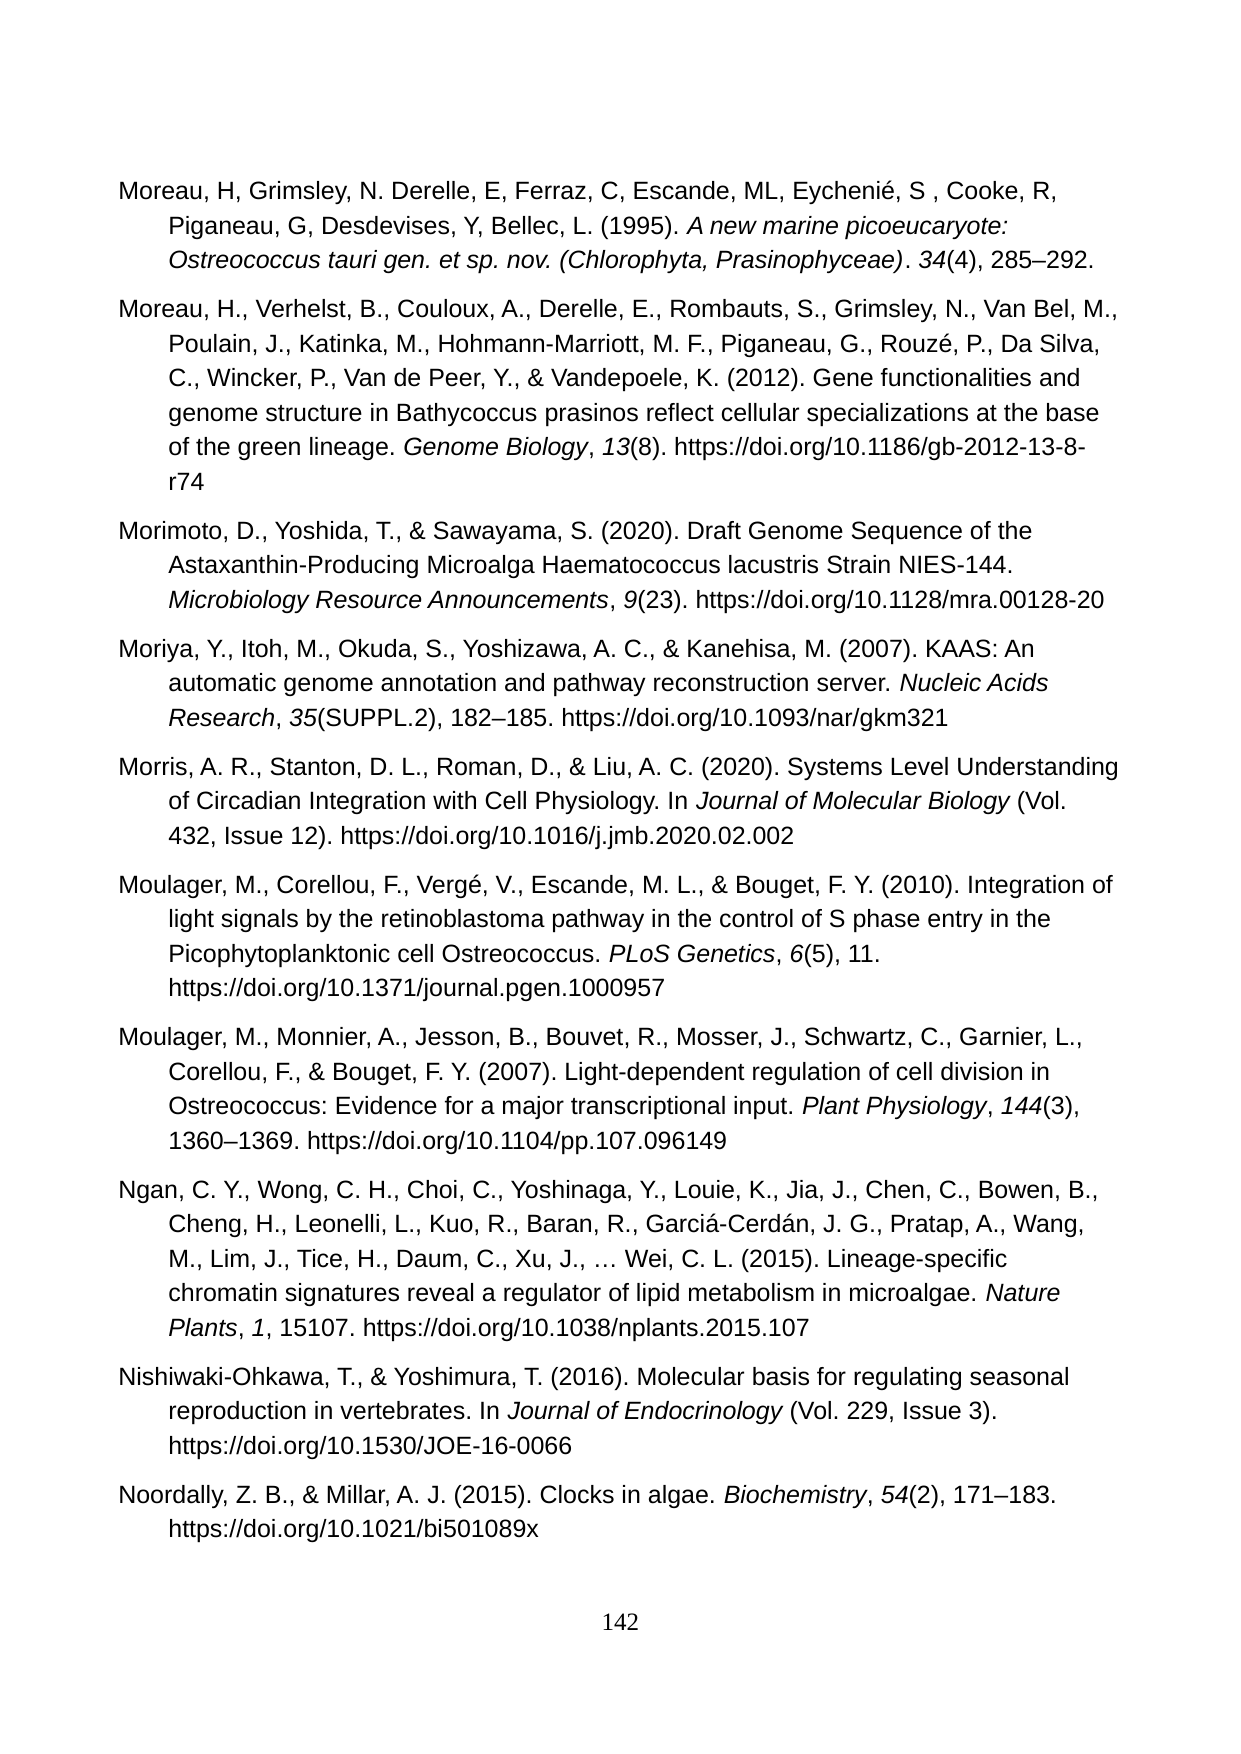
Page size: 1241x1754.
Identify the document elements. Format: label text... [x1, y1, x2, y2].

text Moreau, H., Verhelst, B., Couloux, A., Derelle, E., Rombauts, S., Grimsley, N., Van Bel, M., Poulain, J., Katinka, M., Hohmann-Marriott, M. F., Piganeau, G., Rouzé, P., Da Silva, C., Wincker, P., Van de Peer, Y., & Vandepoele, K. (2012). Gene functionalities and genome structure in Bathycoccus prasinos reflect cellular specializations at the base of the green lineage. Genome Biology, 13(8). https://doi.org/10.1186/gb-2012-13-8-r74 [118, 294, 1122, 496]
text Morris, A. R., Stanton, D. L., Roman, D., & Liu, A. C. (2020). Systems Level Understanding of Circadian Integration with Cell Physiology. In Journal of Molecular Biology (Vol. 432, Issue 12). https://doi.org/10.1016/j.jmb.2020.02.002 [118, 752, 1122, 849]
text Moulager, M., Monnier, A., Jesson, B., Bouvet, R., Mosser, J., Schwartz, C., Garnier, L., Corellou, F., & Bouget, F. Y. (2007). Light-dependent regulation of cell division in Ostreococcus: Evidence for a major transcriptional input. Plant Physiology, 144(3), 1360–1369. https://doi.org/10.1104/pp.107.096149 [118, 1022, 1122, 1154]
text Morimoto, D., Yoshida, T., & Sawayama, S. (2020). Draft Genome Sequence of the Astaxanthin-Producing Microalga Haematococcus lacustris Strain NIES-144. Microbiology Resource Announcements, 9(23). https://doi.org/10.1128/mra.00128-20 [118, 516, 1122, 613]
text Moreau, H, Grimsley, N. Derelle, E, Ferraz, C, Escande, ML, Eychenié, S , Cooke, R, Piganeau, G, Desdevises, Y, Bellec, L. (1995). A new marine picoeucaryote: Ostreococcus tauri gen. et sp. nov. (Chlorophyta, Prasinophyceae). 34(4), 285–292. [118, 176, 1122, 274]
text Nishiwaki-Ohkawa, T., & Yoshimura, T. (2016). Molecular basis for regulating seasonal reproduction in vertebrates. In Journal of Endocrinology (Vol. 229, Issue 3). https://doi.org/10.1530/JOE-16-0066 [118, 1362, 1122, 1459]
text Moriya, Y., Itoh, M., Okuda, S., Yoshizawa, A. C., & Kanehisa, M. (2007). KAAS: An automatic genome annotation and pathway reconstruction server. Nucleic Acids Research, 35(SUPPL.2), 182–185. https://doi.org/10.1093/nar/gkm321 [118, 634, 1122, 732]
text Noordally, Z. B., & Millar, A. J. (2015). Clocks in algae. Biochemistry, 54(2), 171–183. https://doi.org/10.1021/bi501089x [118, 1480, 1122, 1543]
text Ngan, C. Y., Wong, C. H., Choi, C., Yoshinaga, Y., Louie, K., Jia, J., Chen, C., Bowen, B., Cheng, H., Leonelli, L., Kuo, R., Baran, R., Garciá-Cerdán, J. G., Pratap, A., Wang, M., Lim, J., Tice, H., Daum, C., Xu, J., … Wei, C. L. (2015). Lineage-specific chromatin signatures reveal a regulator of lipid metabolism in microalgae. Nature Plants, 1, 15107. https://doi.org/10.1038/nplants.2015.107 [118, 1175, 1122, 1342]
text Moulager, M., Corellou, F., Vergé, V., Escande, M. L., & Bouget, F. Y. (2010). Integration of light signals by the retinoblastoma pathway in the control of S phase entry in the Picophytoplanktonic cell Ostreococcus. PLoS Genetics, 6(5), 11. https://doi.org/10.1371/journal.pgen.1000957 [118, 870, 1122, 1002]
